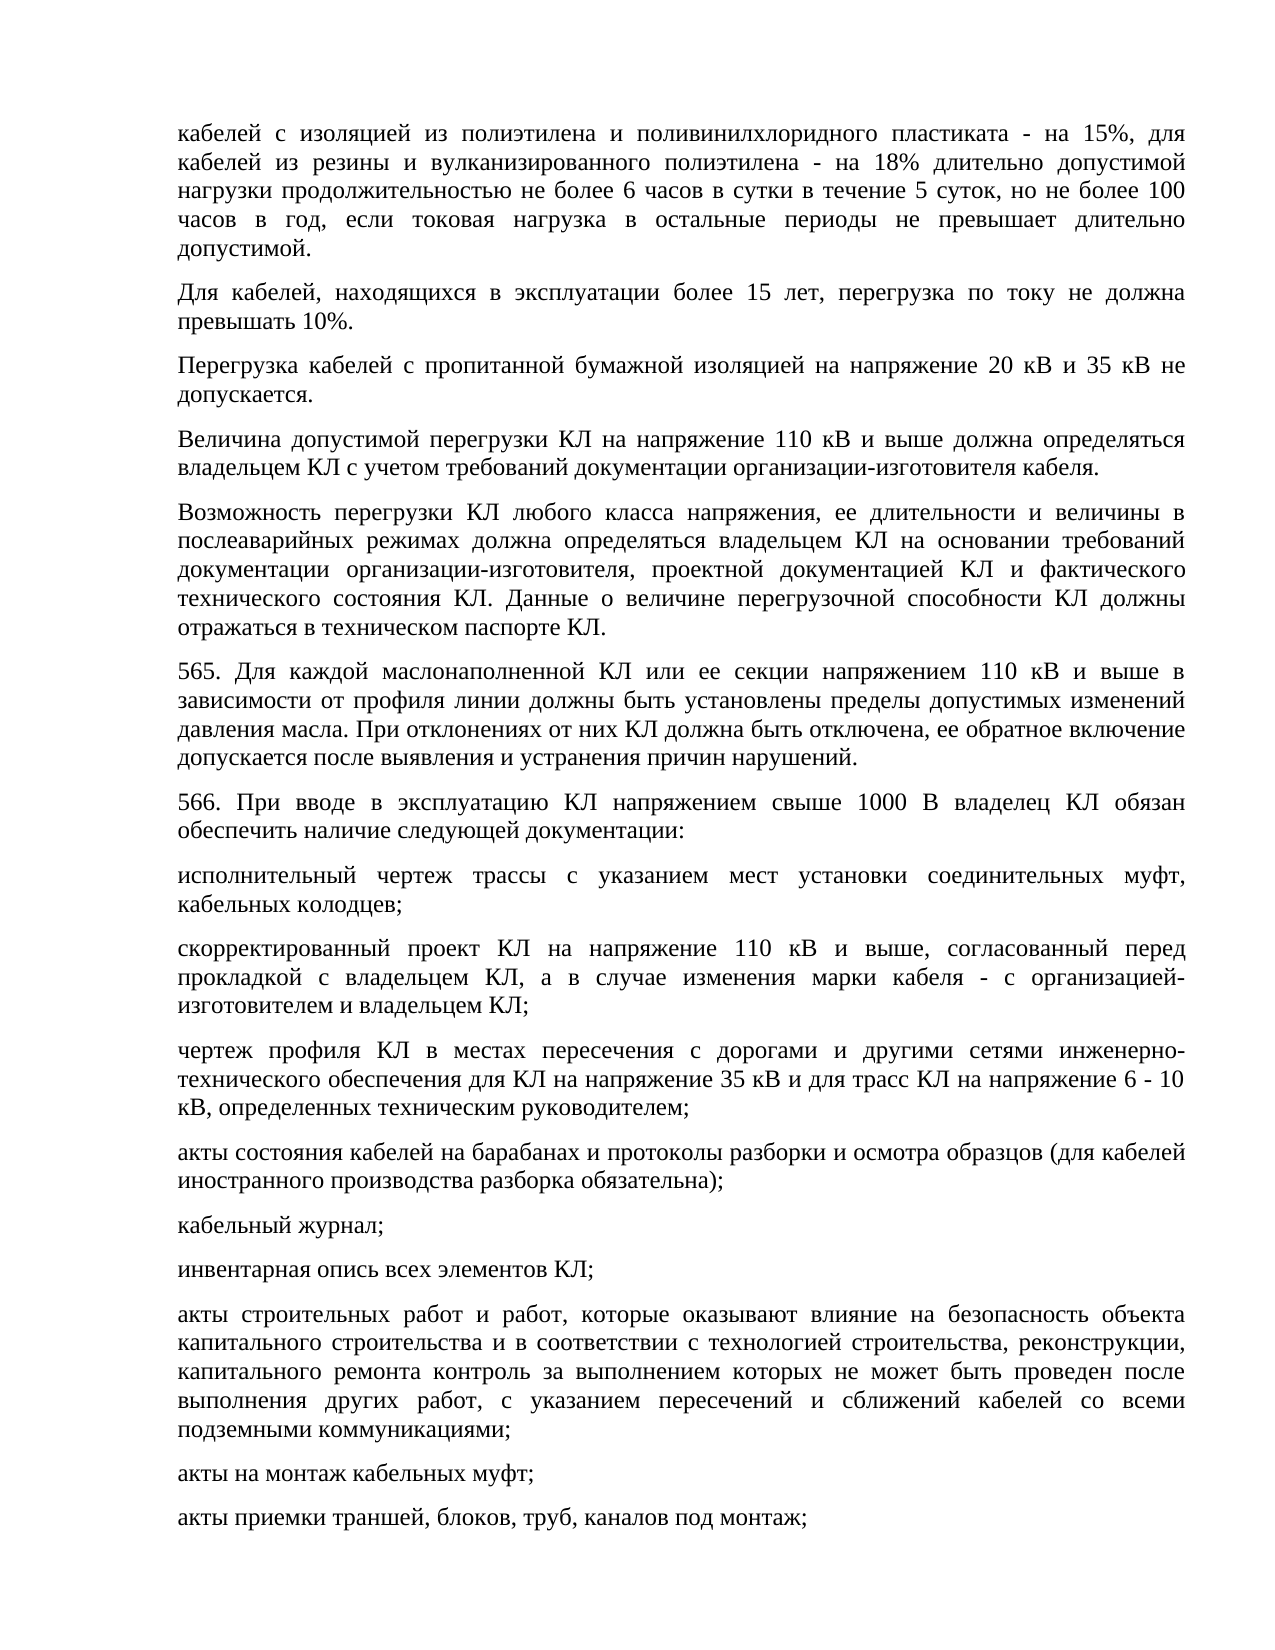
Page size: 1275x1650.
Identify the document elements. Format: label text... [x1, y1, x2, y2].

text исполнительный чертеж трассы с указанием мест установки соединительных муфт, кабельных колодцев; [177, 860, 1186, 917]
text Для кабелей, находящихся в эксплуатации более 15 лет, перегрузка по току не должна превышать 10%. [177, 277, 1186, 335]
text Возможность перегрузки КЛ любого класса напряжения, ее длительности и величины в послеаварийных режимах должна определяться владельцем КЛ на основании требований документации организации-изготовителя, проектной документацией КЛ и фактического технического состояния КЛ. Данные о величине перегрузочной способности КЛ должны отражаться в техническом паспорте КЛ. [177, 497, 1186, 641]
text чертеж профиля КЛ в местах пересечения с дорогами и другими сетями инженерно-технического обеспечения для КЛ на напряжение 35 кВ и для трасс КЛ на напряжение 6 - 10 кВ, определенных техническим руководителем; [177, 1035, 1186, 1121]
text кабелей с изоляцией из полиэтилена и поливинилхлоридного пластиката - на 15%, для кабелей из резины и вулканизированного полиэтилена - на 18% длительно допустимой нагрузки продолжительностью не более 6 часов в сутки в течение 5 суток, но не более 100 часов в год, если токовая нагрузка в остальные периоды не превышает длительно допустимой. [177, 118, 1186, 262]
text инвентарная опись всех элементов КЛ; [177, 1254, 1186, 1283]
text Величина допустимой перегрузки КЛ на напряжение 110 кВ и выше должна определяться владельцем КЛ с учетом требований документации организации-изготовителя кабеля. [177, 424, 1186, 481]
text 565. Для каждой маслонаполненной КЛ или ее секции напряжением 110 кВ и выше в зависимости от профиля линии должны быть установлены пределы допустимых изменений давления масла. При отклонениях от них КЛ должна быть отключена, ее обратное включение допускается после выявления и устранения причин нарушений. [177, 656, 1186, 771]
text акты строительных работ и работ, которые оказывают влияние на безопасность объекта капитального строительства и в соответствии с технологией строительства, реконструкции, капитального ремонта контроль за выполнением которых не может быть проведен после выполнения других работ, с указанием пересечений и сближений кабелей со всеми подземными коммуникациями; [177, 1299, 1186, 1442]
text Перегрузка кабелей с пропитанной бумажной изоляцией на напряжение 20 кВ и 35 кВ не допускается. [177, 351, 1186, 408]
text кабельный журнал; [177, 1210, 1186, 1239]
text скорректированный проект КЛ на напряжение 110 кВ и выше, согласованный перед прокладкой с владельцем КЛ, а в случае изменения марки кабеля - с организацией-изготовителем и владельцем КЛ; [177, 933, 1186, 1019]
text акты состояния кабелей на барабанах и протоколы разборки и осмотра образцов (для кабелей иностранного производства разборка обязательна); [177, 1137, 1186, 1194]
text 566. При вводе в эксплуатацию КЛ напряжением свыше 1000 В владелец КЛ обязан обеспечить наличие следующей документации: [177, 787, 1186, 844]
text акты на монтаж кабельных муфт; [177, 1458, 1186, 1487]
text акты приемки траншей, блоков, труб, каналов под монтаж; [177, 1502, 1186, 1531]
